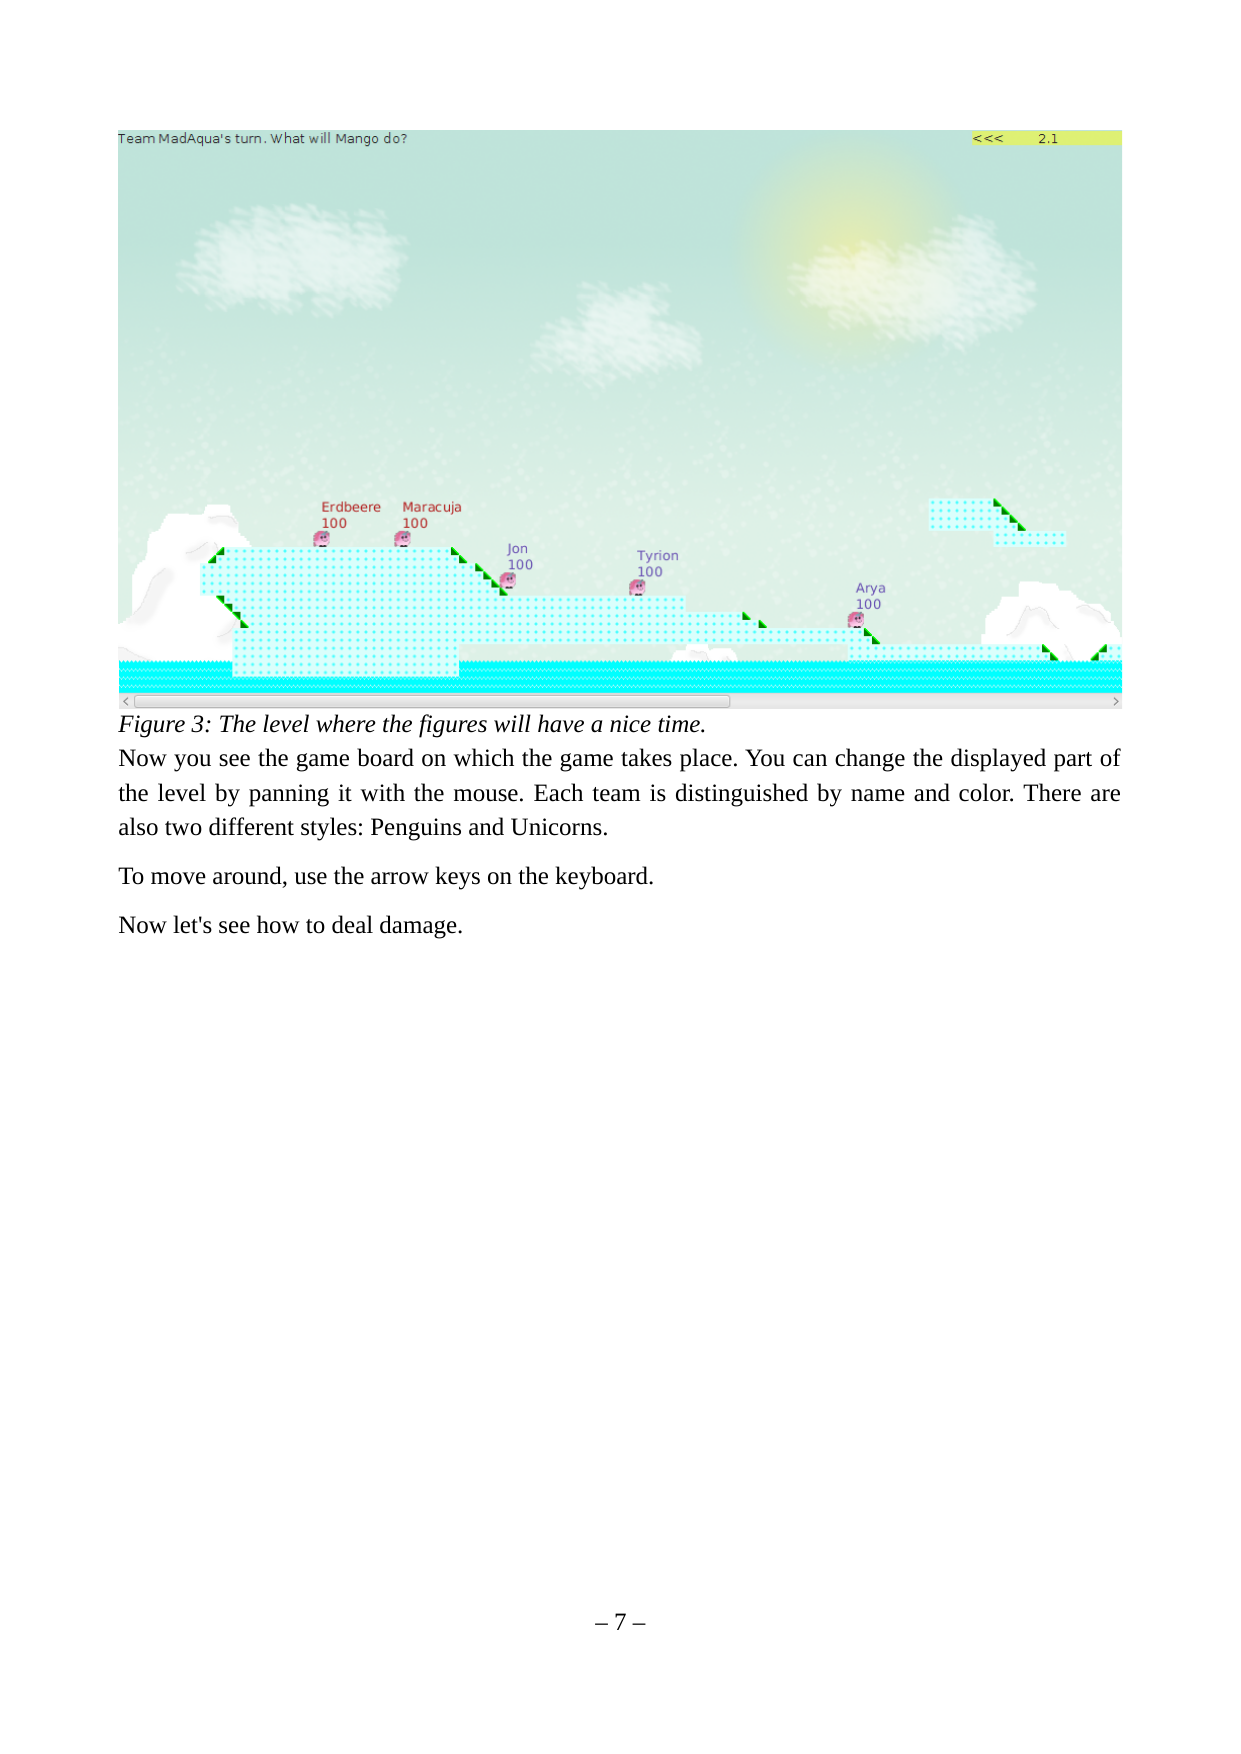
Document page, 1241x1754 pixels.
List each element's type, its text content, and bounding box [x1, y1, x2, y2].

text To move around, use the arrow keys on the keyboard. [118, 861, 1122, 890]
text [118, 118, 1122, 130]
text Now let's see how to deal damage. [118, 911, 1122, 939]
text Figure 3: The level where the figures will have a nice time. [118, 709, 1122, 738]
picture [118, 130, 1123, 709]
text Now you see the game board on which the game takes place. You can change the displayed part of the level by panning it with the mouse. Each team is distinguished by name and color. There are also two different styles: Penguins and Unicorns. [118, 738, 1122, 841]
